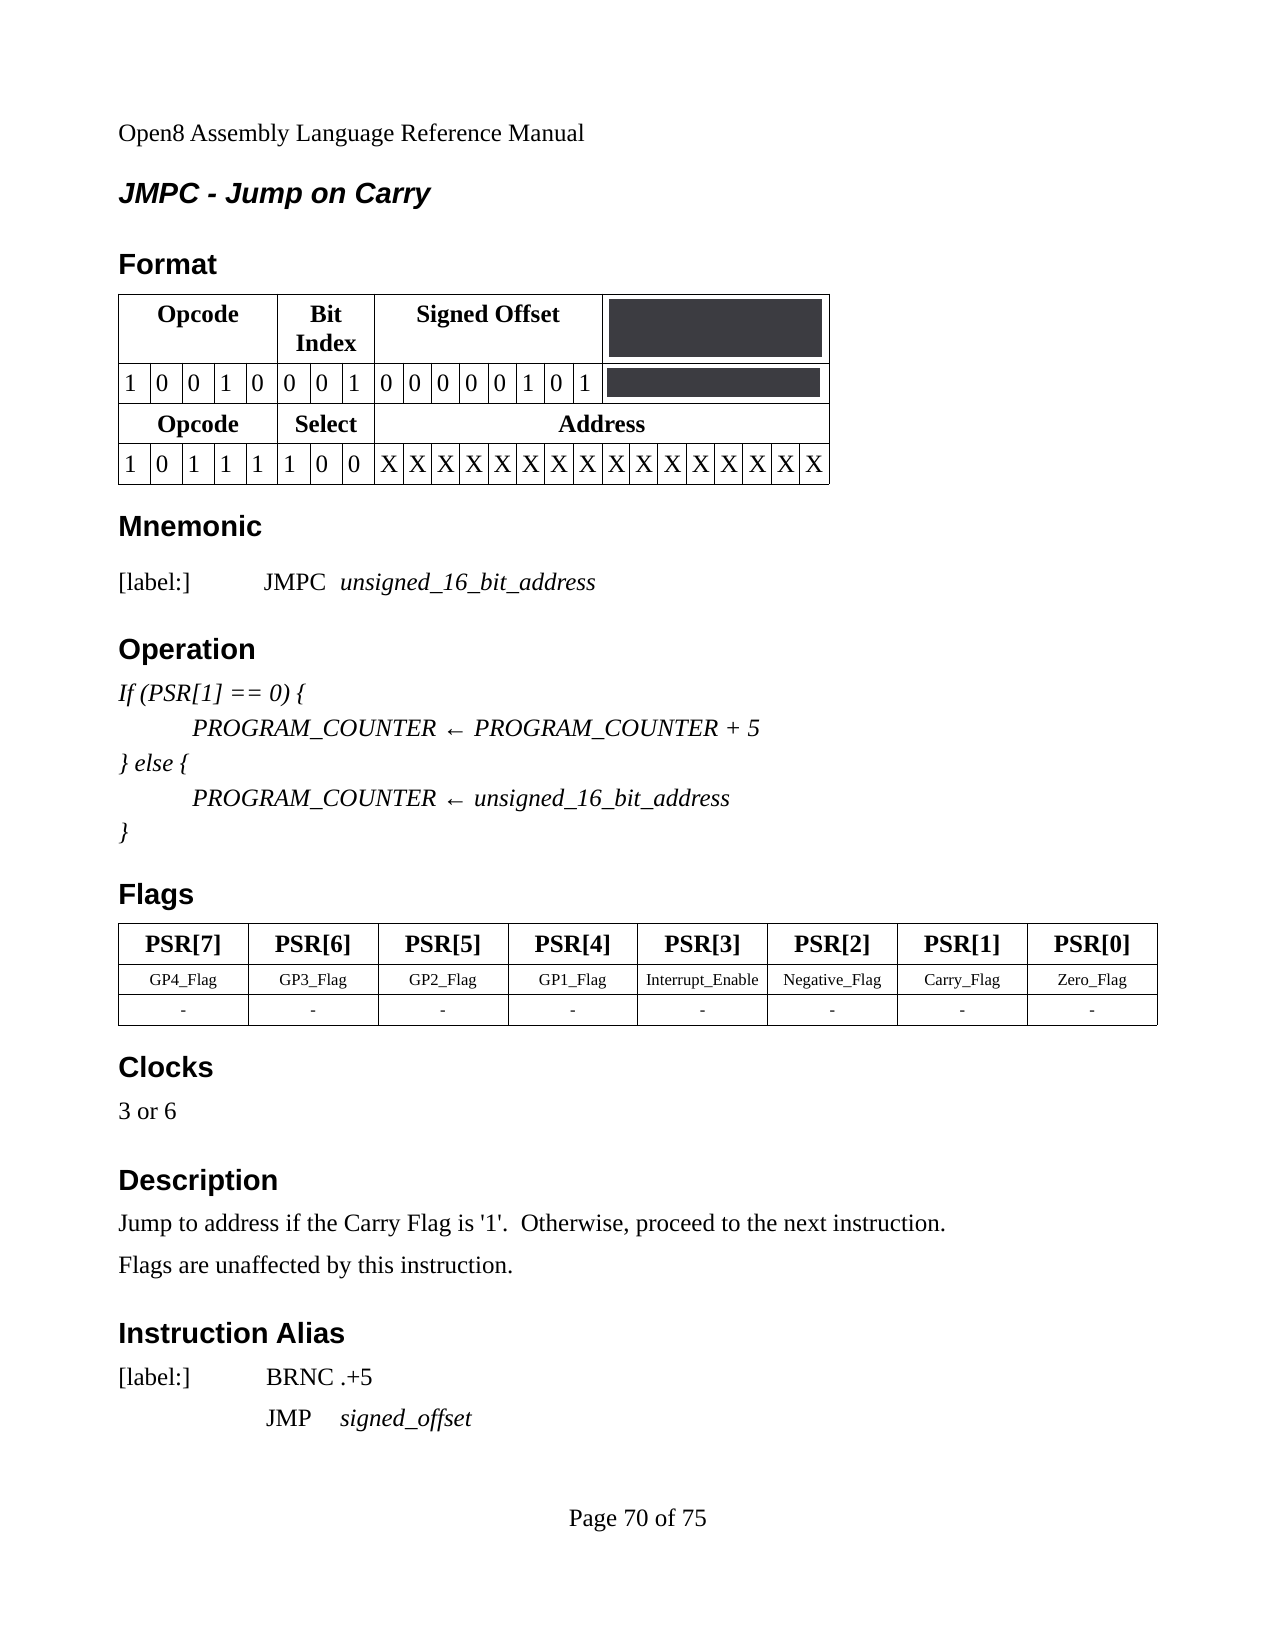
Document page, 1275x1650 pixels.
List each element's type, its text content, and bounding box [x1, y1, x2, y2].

table_cell 1 [215, 444, 246, 483]
table_header PSR[3] [638, 924, 767, 964]
table_cell 0 [375, 364, 403, 403]
table_cell Carry_Flag [898, 965, 1027, 994]
table_cell Negative_Flag [768, 965, 897, 994]
table_cell X [460, 444, 488, 483]
table_cell X [658, 444, 686, 483]
subtitle Description [118, 1162, 1157, 1196]
table_cell X [489, 444, 516, 483]
table_cell - [1028, 995, 1157, 1025]
table_cell 1 [278, 444, 310, 483]
subtitle Format [118, 247, 1157, 281]
table_cell X [743, 444, 771, 483]
table_cell 0 [183, 364, 214, 403]
text [label:] BRNC .+5 [118, 1362, 1157, 1391]
table_cell GP2_Flag [379, 965, 508, 994]
table_cell 1 [517, 364, 544, 403]
table_cell X [574, 444, 602, 483]
subtitle Mnemonic [118, 508, 1157, 542]
table_cell 0 [545, 364, 573, 403]
text 3 or 6 [118, 1096, 1157, 1125]
table_cell X [432, 444, 459, 483]
table_header Signed Offset [375, 295, 602, 362]
table_cell - [898, 995, 1027, 1025]
table_cell 0 [311, 364, 342, 403]
table_cell 1 [247, 444, 277, 483]
table_cell 0 [432, 364, 459, 403]
table_header PSR[2] [768, 924, 897, 964]
text Flags are unaffected by this instruction. [118, 1250, 1157, 1278]
table_cell Address [375, 404, 829, 443]
table_cell X [517, 444, 544, 483]
table_header Opcode [119, 295, 277, 362]
table_cell X [715, 444, 742, 483]
subtitle Clocks [118, 1050, 1157, 1084]
table_cell 1 [343, 364, 374, 403]
subtitle Operation [118, 632, 1157, 666]
text PROGRAM_COUNTER ← unsigned_16_bit_address [118, 783, 1157, 811]
table_header PSR[0] [1028, 924, 1157, 964]
table_cell - [509, 995, 637, 1025]
text If (PSR[1] == 0) { [118, 678, 1157, 707]
table_cell 0 [460, 364, 488, 403]
table_cell X [800, 444, 829, 483]
table_cell X [603, 444, 629, 483]
table_cell 0 [278, 364, 310, 403]
table_cell [603, 364, 829, 403]
table_cell - [768, 995, 897, 1025]
table_cell GP3_Flag [249, 965, 378, 994]
table_cell Select [278, 404, 374, 443]
table_cell 1 [215, 364, 246, 403]
table_cell - [379, 995, 508, 1025]
table_cell X [545, 444, 573, 483]
table_cell Zero_Flag [1028, 965, 1157, 994]
table_cell GP4_Flag [119, 965, 248, 994]
table_cell X [772, 444, 799, 483]
text JMP signed_offset [118, 1403, 1157, 1432]
table_cell 1 [183, 444, 214, 483]
subtitle JMPC - Jump on Carry [118, 176, 1157, 210]
table_header Bit Index [278, 295, 374, 362]
text } else { [118, 748, 1157, 777]
table_header PSR[7] [119, 924, 248, 964]
table_cell 0 [489, 364, 516, 403]
table_cell GP1_Flag [509, 965, 637, 994]
subtitle Instruction Alias [118, 1316, 1157, 1349]
table_cell - [638, 995, 767, 1025]
table_cell 1 [574, 364, 602, 403]
subtitle Flags [118, 877, 1157, 911]
table_cell 1 [119, 364, 150, 403]
table_cell X [404, 444, 431, 483]
table_cell X [630, 444, 657, 483]
text PROGRAM_COUNTER ← PROGRAM_COUNTER + 5 [118, 713, 1157, 742]
table_cell 0 [311, 444, 342, 483]
table_cell - [119, 995, 248, 1025]
table_cell - [249, 995, 378, 1025]
table_header PSR[6] [249, 924, 378, 964]
table_cell 0 [151, 364, 182, 403]
text } [118, 817, 1157, 846]
table_header PSR[1] [898, 924, 1027, 964]
table_header PSR[5] [379, 924, 508, 964]
table_cell 0 [247, 364, 277, 403]
table_header PSR[4] [509, 924, 637, 964]
table_cell X [375, 444, 403, 483]
table_cell 0 [343, 444, 374, 483]
table_cell Interrupt_Enable [638, 965, 767, 994]
table_cell Opcode [119, 404, 277, 443]
table_cell 0 [151, 444, 182, 483]
text [label:] JMPC unsigned_16_bit_address [118, 567, 1157, 595]
table_cell 0 [404, 364, 431, 403]
table_cell 1 [119, 444, 150, 483]
text Jump to address if the Carry Flag is '1'. Otherwise, proceed to the next instruction. [118, 1208, 1157, 1237]
table_header [603, 295, 829, 362]
table_cell X [687, 444, 714, 483]
